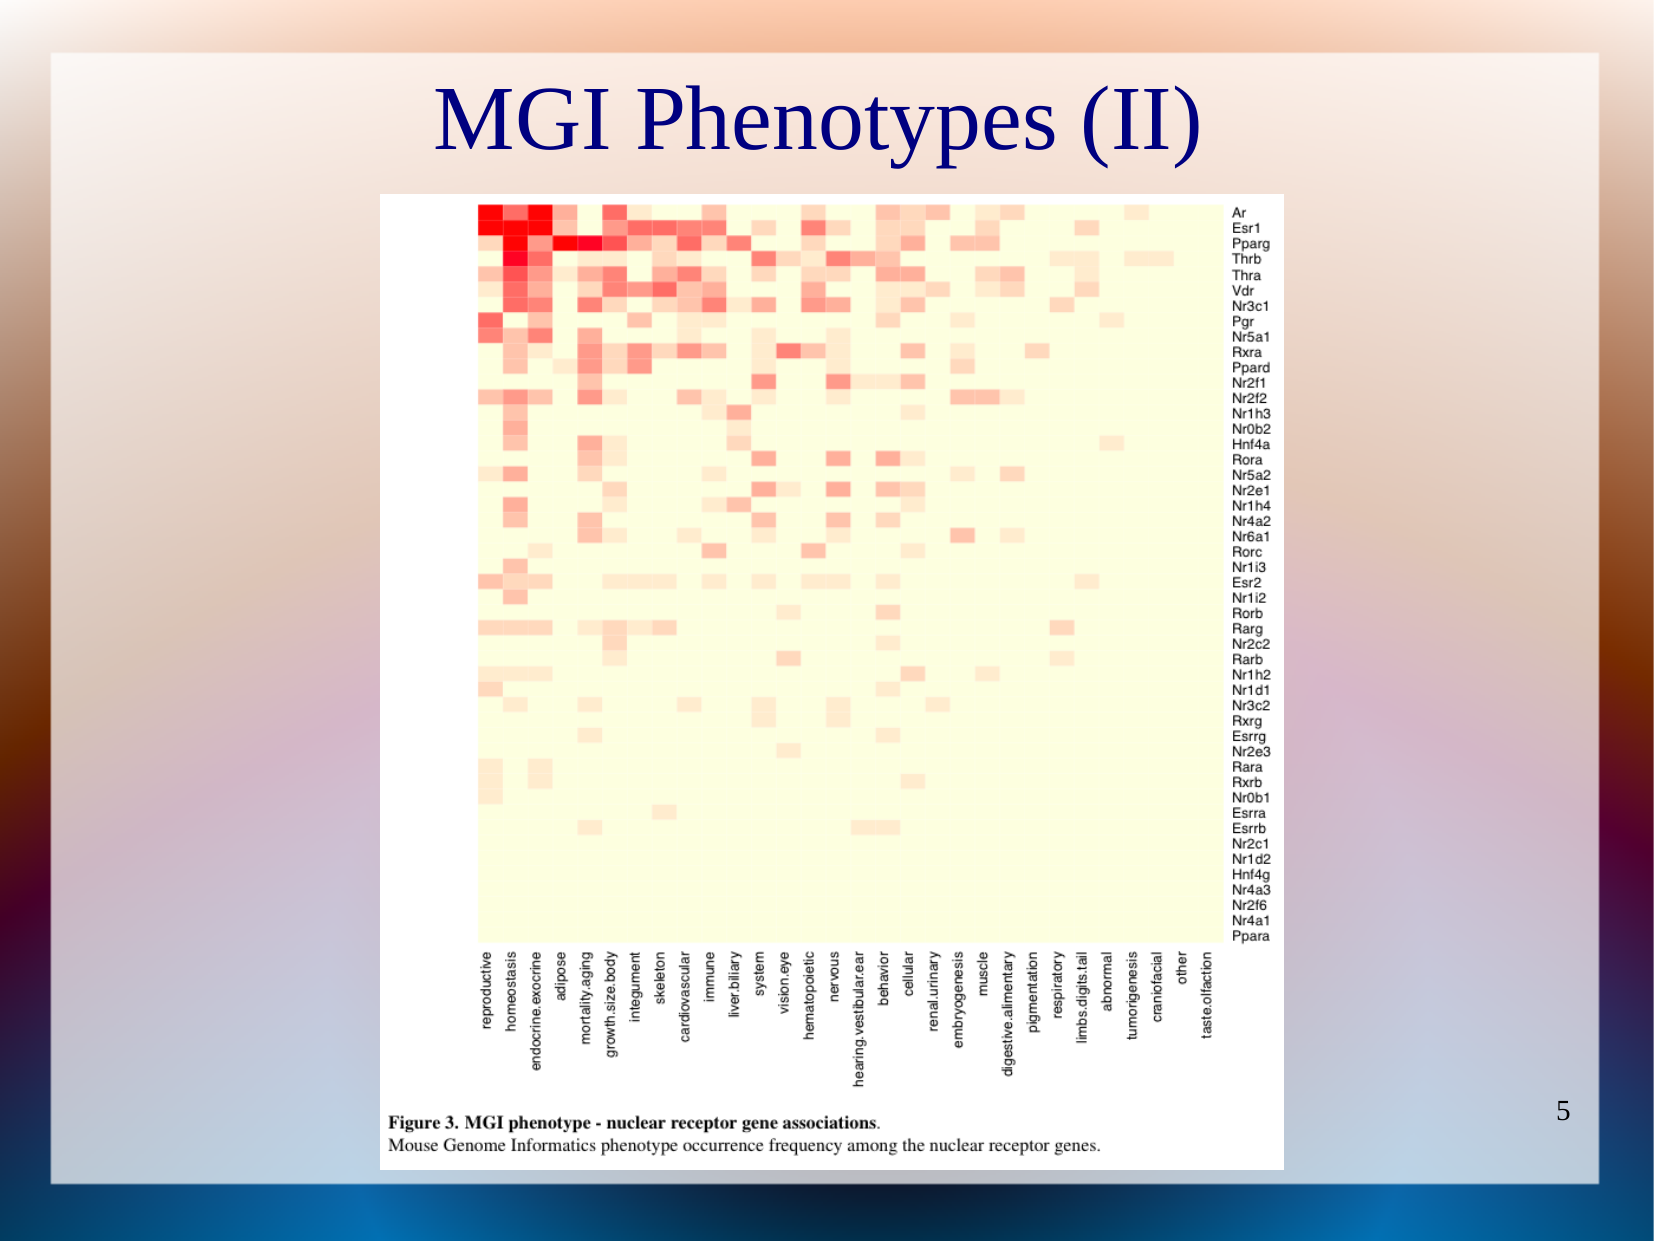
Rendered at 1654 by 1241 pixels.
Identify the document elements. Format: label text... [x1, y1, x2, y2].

title MGI Phenotypes (II) [75, 15, 1564, 223]
picture [0, 0, 1654, 1241]
